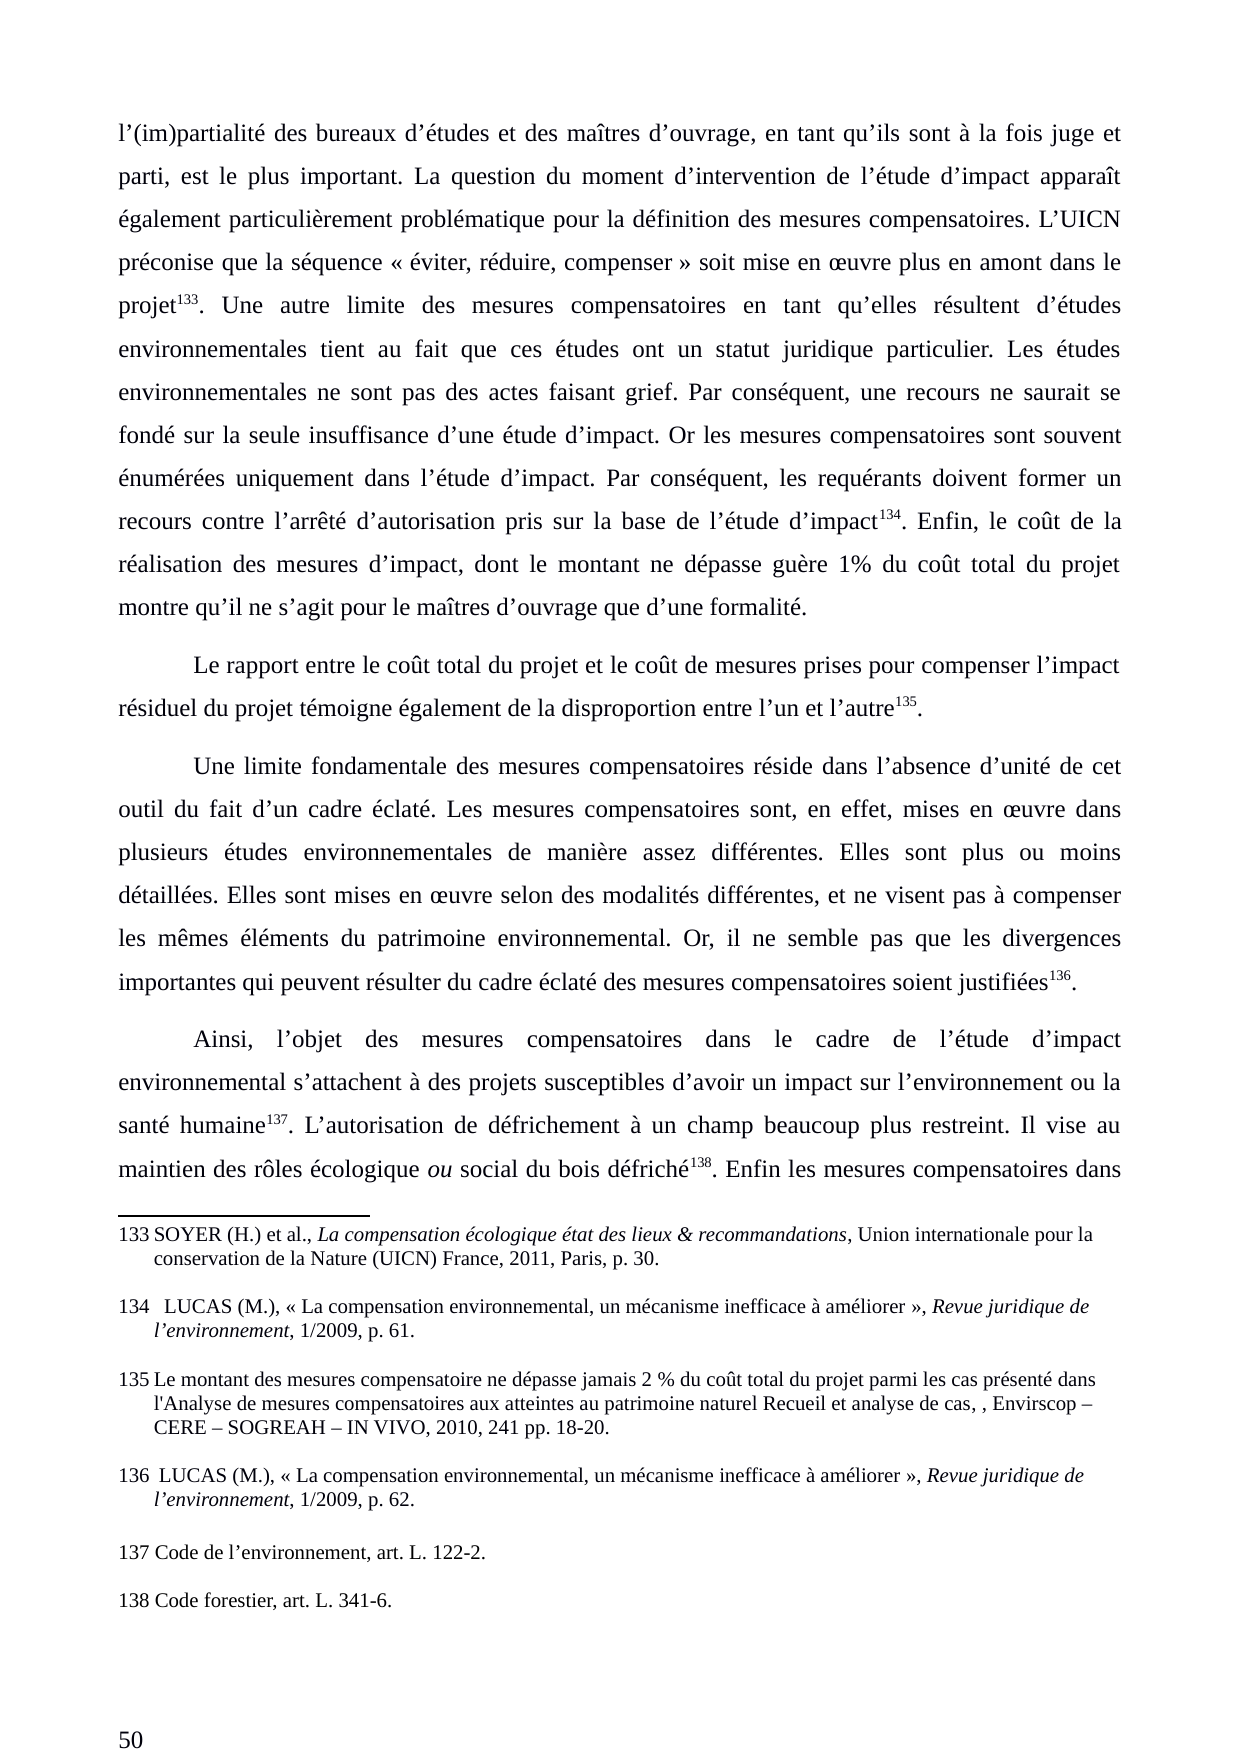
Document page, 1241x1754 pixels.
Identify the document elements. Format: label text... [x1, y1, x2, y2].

text Ainsi, l’objet des mesures compensatoires dans le cadre de l’étude d’impact environnemental s’attachent à des projets susceptibles d’avoir un impact sur l’environnement ou la santé humaine. L’autorisation de défrichement à un champ beaucoup plus restreint. Il vise au maintien des rôles écologique ou social du bois défriché. Enfin les mesures compensatoires dans [118, 1024, 1122, 1182]
text Le montant des mesures compensatoire ne dépasse jamais 2 % du coût total du projet parmi les cas présenté dans l'Analyse de mesures compensatoires aux atteintes au patrimoine naturel Recueil et analyse de cas, , Envirscop – CERE – SOGREAH – IN VIVO, 2010, 241 pp. 18-20. [118, 1366, 1122, 1439]
text LUCAS (M.), « La compensation environnemental, un mécanisme inefficace à améliorer », Revue juridique de l’environnement, 1/2009, p. 61. [118, 1294, 1122, 1342]
text Code forestier, art. L. 341-6. [118, 1588, 1122, 1612]
text LUCAS (M.), « La compensation environnemental, un mécanisme inefficace à améliorer », Revue juridique de l’environnement, 1/2009, p. 62. [118, 1463, 1122, 1511]
text Code de l’environnement, art. L. 122-2. [118, 1539, 1122, 1564]
text SOYER (H.) et al., La compensation écologique état des lieux & recommandations, Union internationale pour la conservation de la Nature (UICN) France, 2011, Paris, p. 30. [118, 1222, 1122, 1270]
text Le rapport entre le coût total du projet et le coût de mesures prises pour compenser l’impact résiduel du projet témoigne également de la disproportion entre l’un et l’autre. [118, 650, 1122, 722]
text Une limite fondamentale des mesures compensatoires réside dans l’absence d’unité de cet outil du fait d’un cadre éclaté. Les mesures compensatoires sont, en effet, mises en œuvre dans plusieurs études environnementales de manière assez différentes. Elles sont plus ou moins détaillées. Elles sont mises en œuvre selon des modalités différentes, et ne visent pas à compenser les mêmes éléments du patrimoine environnemental. Or, il ne semble pas que les divergences importantes qui peuvent résulter du cadre éclaté des mesures compensatoires soient justifiées. [118, 751, 1122, 995]
text l’(im)partialité des bureaux d’études et des maîtres d’ouvrage, en tant qu’ils sont à la fois juge et parti, est le plus important. La question du moment d’intervention de l’étude d’impact apparaît également particulièrement problématique pour la définition des mesures compensatoires. L’UICN préconise que la séquence « éviter, réduire, compenser » soit mise en œuvre plus en amont dans le projet. Une autre limite des mesures compensatoires en tant qu’elles résultent d’études environnementales tient au fait que ces études ont un statut juridique particulier. Les études environnementales ne sont pas des actes faisant grief. Par conséquent, une recours ne saurait se fondé sur la seule insuffisance d’une étude d’impact. Or les mesures compensatoires sont souvent énumérées uniquement dans l’étude d’impact. Par conséquent, les requérants doivent former un recours contre l’arrêté d’autorisation pris sur la base de l’étude d’impact. Enfin, le coût de la réalisation des mesures d’impact, dont le montant ne dépasse guère 1% du coût total du projet montre qu’il ne s’agit pour le maîtres d’ouvrage que d’une formalité. [118, 118, 1122, 621]
